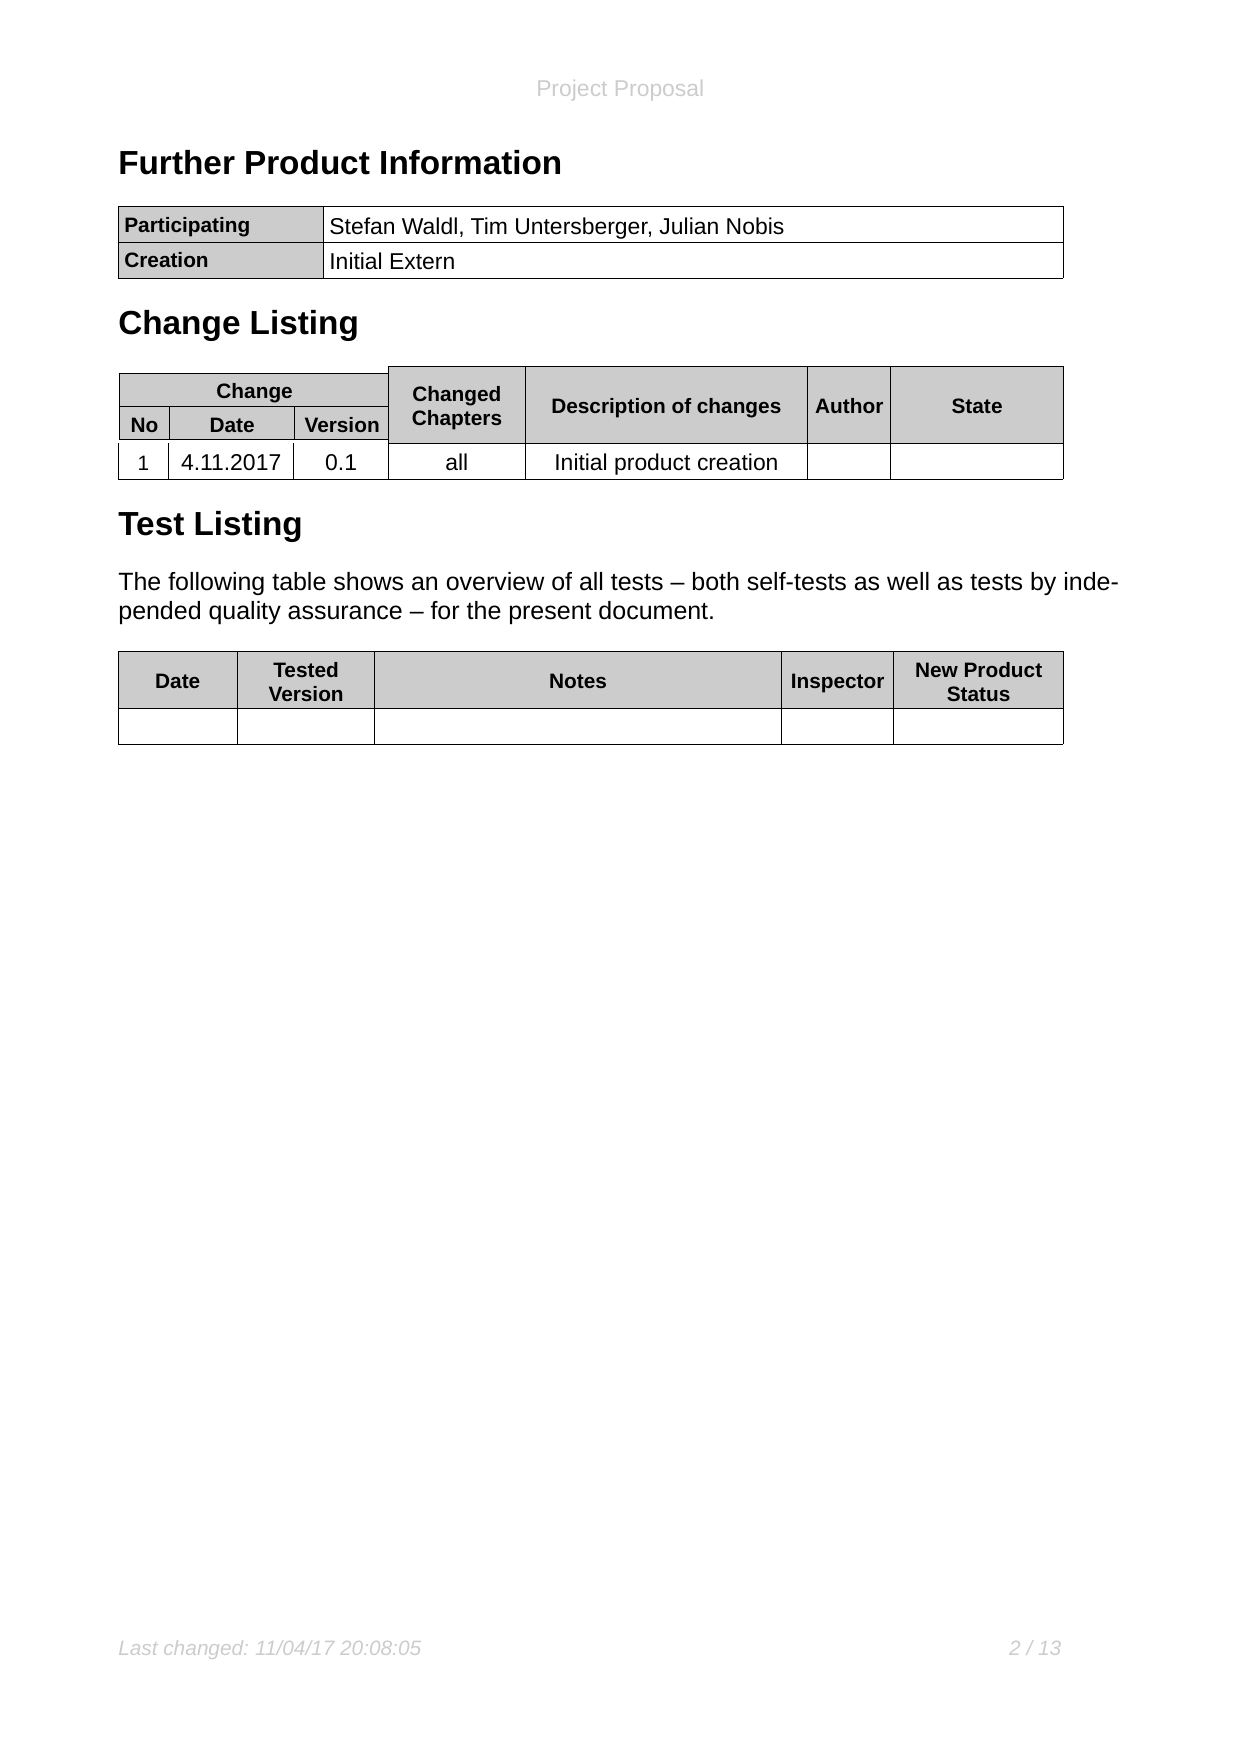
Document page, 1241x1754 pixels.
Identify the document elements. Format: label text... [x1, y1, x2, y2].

table_cell 4.11.2017 [169, 443, 293, 478]
table_header Stefan Waldl, Tim Untersberger, Julian Nobis [324, 207, 1063, 242]
table_header State [891, 367, 1063, 443]
table_header Author [808, 367, 890, 443]
text Further Product Information [118, 143, 1122, 181]
table_cell Creation [119, 243, 323, 278]
table_header Description of changes [526, 367, 807, 443]
text Change Listing [118, 303, 1122, 341]
table_cell Initial product creation [526, 444, 807, 478]
table_cell all [389, 444, 525, 478]
table_header Date [119, 652, 237, 708]
table_cell [891, 444, 1063, 478]
table_cell 0.1 [294, 443, 388, 478]
table_cell [238, 709, 374, 744]
table_cell [894, 709, 1063, 744]
table_header Change [120, 374, 388, 406]
table_cell 1 [119, 443, 168, 478]
table_cell Date [170, 407, 294, 439]
table_cell Initial Extern [324, 243, 1063, 278]
table_cell [782, 709, 893, 744]
table_header Notes [375, 652, 781, 708]
table_cell [808, 444, 890, 478]
table_header Changed Chapters [389, 367, 525, 443]
text Test Listing [118, 504, 1122, 542]
table_header New Product Status [894, 652, 1063, 708]
table_cell No [120, 407, 169, 439]
table_cell [119, 709, 237, 744]
text The following table shows an overview of all tests – both self-tests as well as tests by inde-pended quality assurance – for the present document. [118, 567, 1122, 624]
table_cell Version [295, 407, 388, 439]
table_header Tested Version [238, 652, 374, 708]
table_header Participating [119, 207, 323, 242]
table_header [118, 366, 388, 373]
table_header Inspector [782, 652, 893, 708]
table_cell [375, 709, 781, 744]
